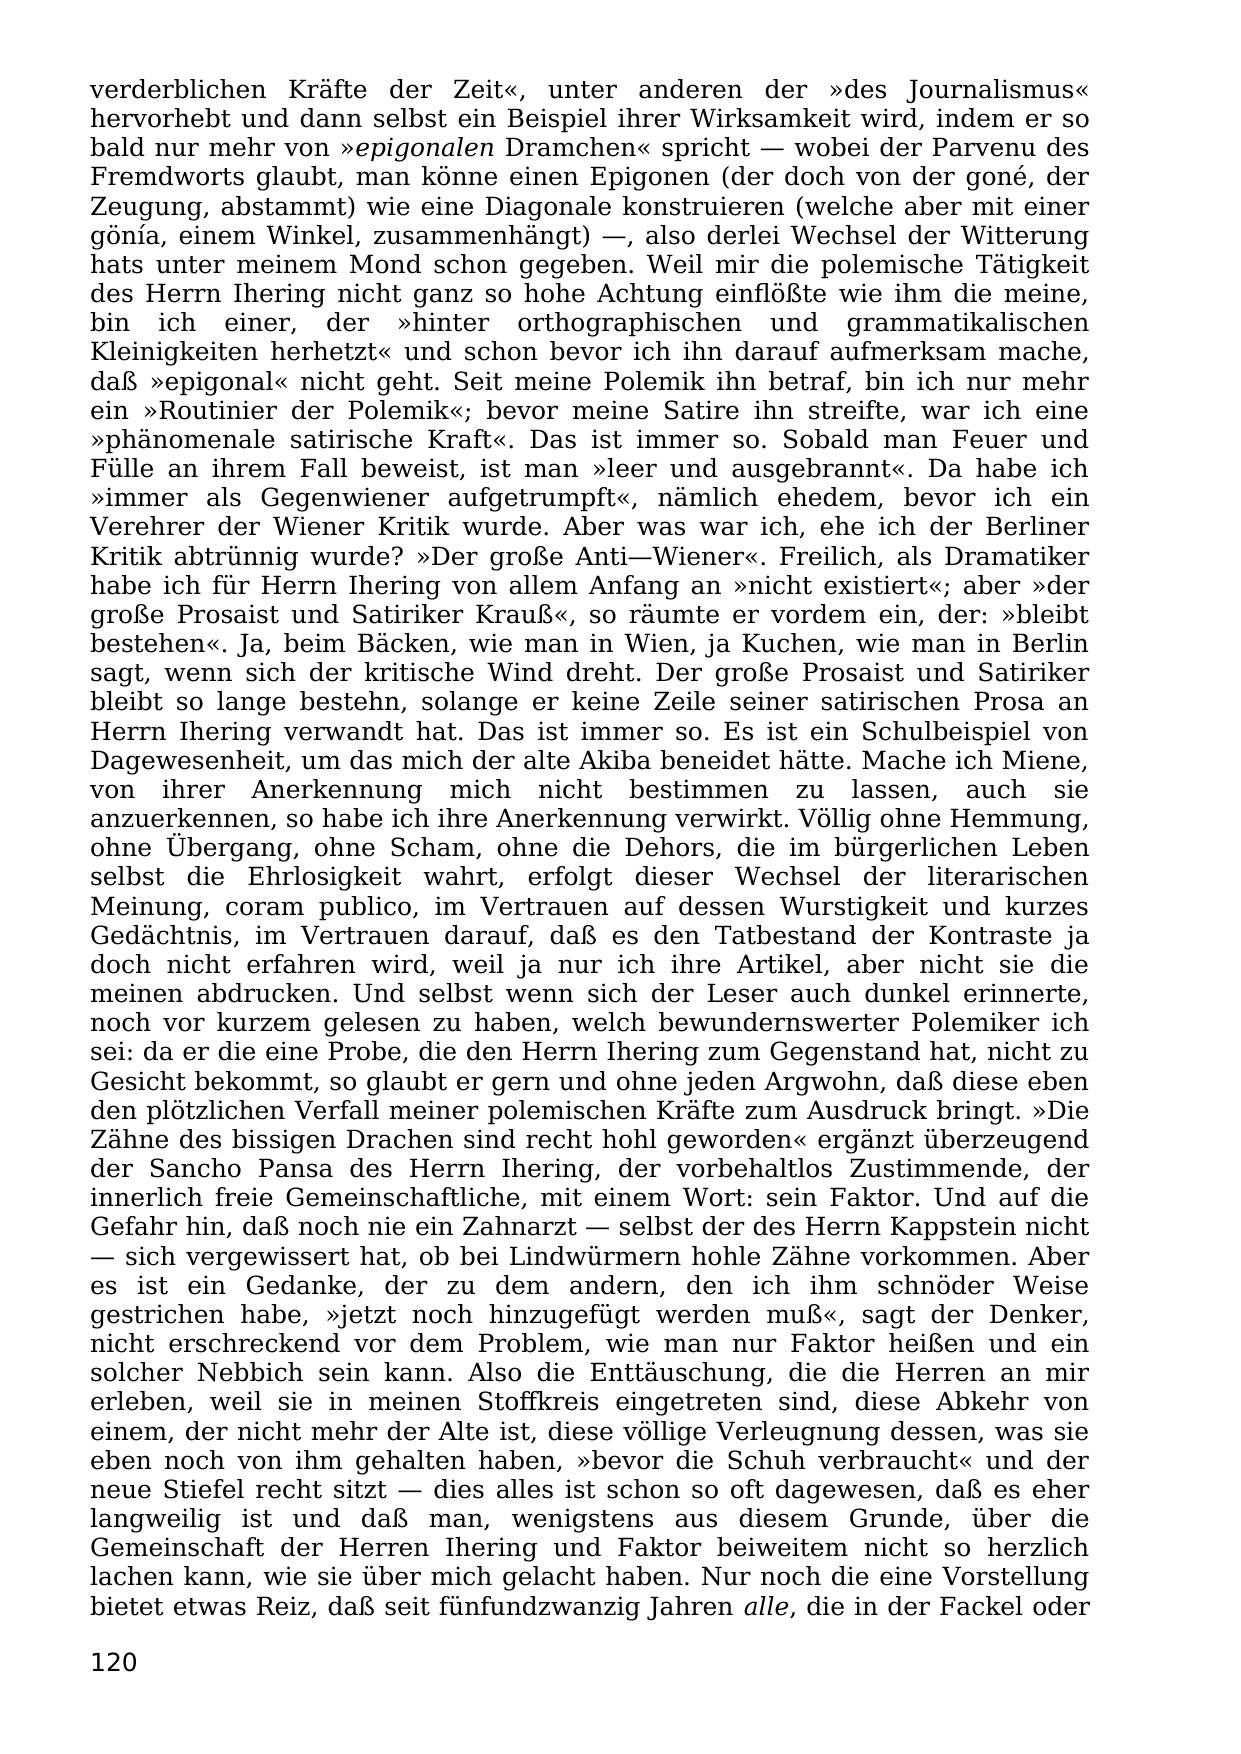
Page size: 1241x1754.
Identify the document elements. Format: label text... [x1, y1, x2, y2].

text verderblichen Kräfte der Zeit«, unter anderen der »des Journalismus« hervorhebt und dann selbst ein Beispiel ihrer Wirksamkeit wird, indem er so bald nur mehr von »epigonalen Dramchen« spricht — wobei der Parvenu des Fremdworts glaubt, man könne einen Epigonen (der doch von der goné, der Zeugung, abstammt) wie eine Diagonale konstruieren (welche aber mit einer gönía, einem Winkel, zusammenhängt) —, also derlei Wechsel der Witterung hats unter meinem Mond schon gegeben. Weil mir die polemische Tätigkeit des Herrn Ihering nicht ganz so hohe Achtung einflößte wie ihm die meine, bin ich einer, der »hinter orthographischen und grammatikalischen Kleinigkeiten herhetzt« und schon bevor ich ihn darauf aufmerksam mache, daß »epigonal« nicht geht. Seit meine Polemik ihn betraf, bin ich nur mehr ein »Routinier der Polemik«; bevor meine Satire ihn streifte, war ich eine »phänomenale satirische Kraft«. Das ist immer so. Sobald man Feuer und Fülle an ihrem Fall beweist, ist man »leer und ausgebrannt«. Da habe ich »immer als Gegenwiener aufgetrumpft«, nämlich ehedem, bevor ich ein Verehrer der Wiener Kritik wurde. Aber was war ich, ehe ich der Berliner Kritik abtrünnig wurde? »Der große Anti—Wiener«. Freilich, als Dramatiker habe ich für Herrn Ihering von allem Anfang an »nicht existiert«; aber »der große Prosaist und Satiriker Krauß«, so räumte er vordem ein, der: »bleibt bestehen«. Ja, beim Bäcken, wie man in Wien, ja Kuchen, wie man in Berlin sagt, wenn sich der kritische Wind dreht. Der große Prosaist und Satiriker bleibt so lange bestehn, solange er keine Zeile seiner satirischen Prosa an Herrn Ihering verwandt hat. Das ist immer so. Es ist ein Schulbeispiel von Dagewesenheit, um das mich der alte Akiba beneidet hätte. Mache ich Miene, von ihrer Anerkennung mich nicht bestimmen zu lassen, auch sie anzuerkennen, so habe ich ihre Anerkennung verwirkt. Völlig ohne Hemmung, ohne Übergang, ohne Scham, ohne die Dehors, die im bürgerlichen Leben selbst die Ehrlosigkeit wahrt, erfolgt dieser Wechsel der literarischen Meinung, coram publico, im Vertrauen auf dessen Wurstigkeit und kurzes Gedächtnis, im Vertrauen darauf, daß es den Tatbestand der Kontraste ja doch nicht erfahren wird, weil ja nur ich ihre Artikel, aber nicht sie die meinen abdrucken. Und selbst wenn sich der Leser auch dunkel erinnerte, noch vor kurzem gelesen zu haben, welch bewundernswerter Polemiker ich sei: da er die eine Probe, die den Herrn Ihering zum Gegenstand hat, nicht zu Gesicht bekommt, so glaubt er gern und ohne jeden Argwohn, daß diese eben den plötzlichen Verfall meiner polemischen Kräfte zum Ausdruck bringt. »Die Zähne des bissigen Drachen sind recht hohl geworden« ergänzt überzeugend der Sancho Pansa des Herrn Ihering, der vorbehaltlos Zustimmende, der innerlich freie Gemeinschaftliche, mit einem Wort: sein Faktor. Und auf die Gefahr hin, daß noch nie ein Zahnarzt — selbst der des Herrn Kappstein nicht — sich vergewissert hat, ob bei Lindwürmern hohle Zähne vorkommen. Aber es ist ein Gedanke, der zu dem andern, den ich ihm schnöder Weise gestrichen habe, »jetzt noch hinzugefügt werden muß«, sagt der Denker, nicht erschreckend vor dem Problem, wie man nur Faktor heißen und ein solcher Nebbich sein kann. Also die Enttäuschung, die die Herren an mir erleben, weil sie in meinen Stoffkreis eingetreten sind, diese Abkehr von einem, der nicht mehr der Alte ist, diese völlige Verleugnung dessen, was sie eben noch von ihm gehalten haben, »bevor die Schuh verbraucht« und der neue Stiefel recht sitzt — dies alles ist schon so oft dagewesen, daß es eher langweilig ist und daß man, wenigstens aus diesem Grunde, über die Gemeinschaft der Herren Ihering und Faktor beiweitem nicht so herzlich lachen kann, wie sie über mich gelacht haben. Nur noch die eine Vorstellung bietet etwas Reiz, daß seit fünfundzwanzig Jahren alle, die in der Fackel oder [90, 75, 1091, 1621]
